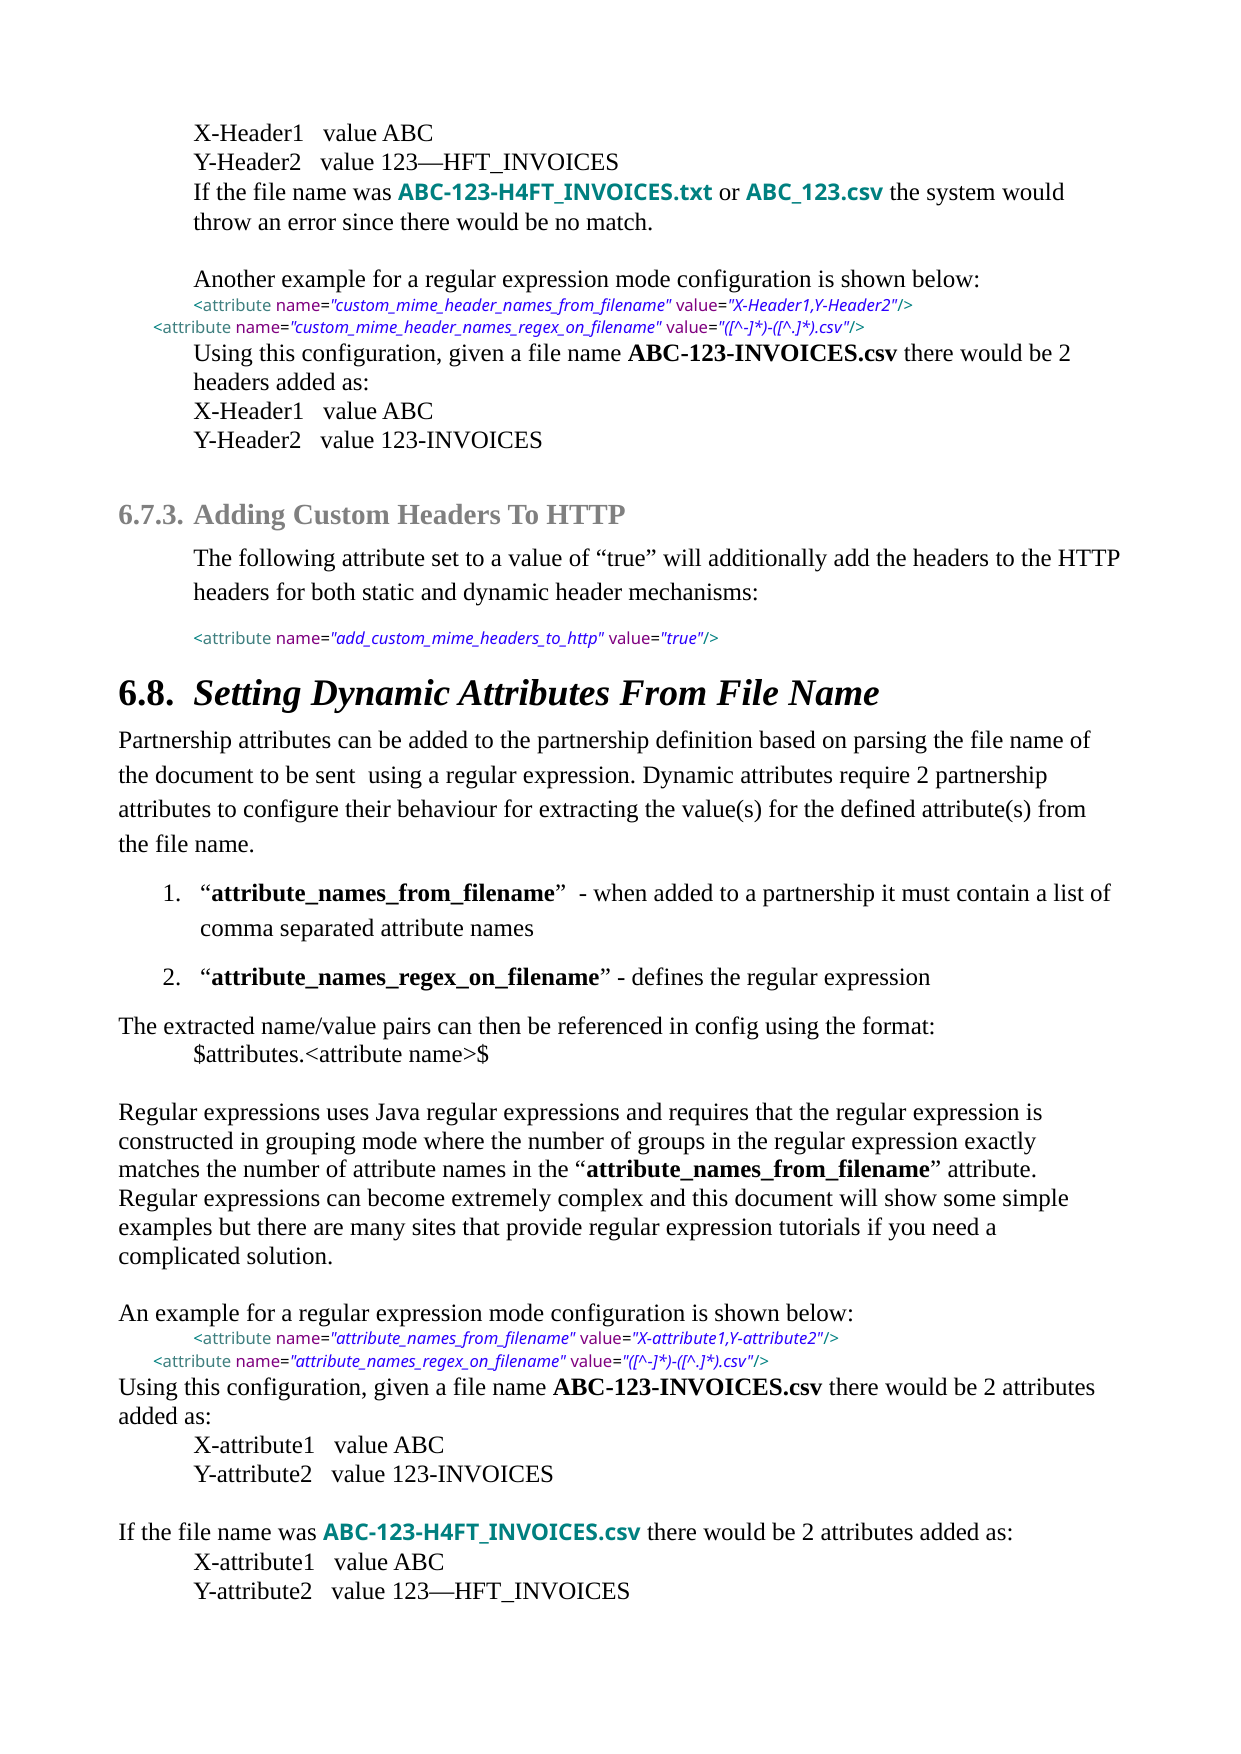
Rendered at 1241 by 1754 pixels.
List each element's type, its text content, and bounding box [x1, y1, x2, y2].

text <attribute name="add_custom_mime_headers_to_http" value="true"/> [193, 626, 1122, 649]
subtitle Adding Custom Headers To HTTP [118, 497, 1122, 530]
text X-Header1 value ABC Y-Header2 value 123—HFT_INVOICES [193, 118, 1122, 176]
text X-attribute1 value ABC Y-attribute2 value 123—HFT_INVOICES [193, 1547, 1122, 1605]
text If the file name was ABC-123-H4FT_INVOICES.csv there would be 2 attributes added as: [118, 1516, 1122, 1547]
text An example for a regular expression mode configuration is shown below: [118, 1298, 1122, 1327]
list “attribute_names_regex_on_filename” - defines the regular expression [162, 962, 1122, 990]
text Partnership attributes can be added to the partnership definition based on parsing the file name of the document to be sent using a regular expression. Dynamic attributes require 2 partnership attributes to configure their behaviour for extracting the value(s) for the defined attribute(s) from the file name. [118, 726, 1122, 858]
text Using this configuration, given a file name ABC-123-INVOICES.csv there would be 2 headers added as: X-Header1 value ABC Y-Header2 value 123-INVOICES [193, 338, 1122, 453]
text Another example for a regular expression mode configuration is shown below: [193, 264, 1122, 293]
list “attribute_names_from_filename” - when added to a partnership it must contain a list of comma separated attribute names [162, 878, 1122, 941]
text <attribute name="custom_mime_header_names_from_filename" value="X-Header1,Y-Header2"/> [193, 293, 1122, 316]
text If the file name was ABC-123-H4FT_INVOICES.txt or ABC_123.csv the system would throw an error since there would be no match. [193, 176, 1122, 236]
text <attribute name="custom_mime_header_names_regex_on_filename" value="([^-]*)-([^.]*).csv"/> [118, 316, 1122, 338]
text The following attribute set to a value of “true” will additionally add the headers to the HTTP headers for both static and dynamic header mechanisms: [193, 543, 1122, 606]
subtitle Setting Dynamic Attributes From File Name [118, 670, 1122, 713]
text <attribute name="attribute_names_regex_on_filename" value="([^-]*)-([^.]*).csv"/> [118, 1350, 1122, 1372]
text Using this configuration, given a file name ABC-123-INVOICES.csv there would be 2 attributes added as: [118, 1372, 1122, 1430]
text Regular expressions uses Java regular expressions and requires that the regular expression is constructed in grouping mode where the number of groups in the regular expression exactly matches the number of attribute names in the “attribute_names_from_filename” attribute. Regular expressions can become extremely complex and this document will show some simple examples but there are many sites that provide regular expression tutorials if you need a complicated solution. [118, 1097, 1122, 1269]
text X-attribute1 value ABC Y-attribute2 value 123-INVOICES [193, 1430, 1122, 1487]
text The extracted name/value pairs can then be referenced in config using the format: [118, 1011, 1122, 1039]
text <attribute name="attribute_names_from_filename" value="X-attribute1,Y-attribute2"/> [193, 1327, 1122, 1350]
text $attributes.<attribute name>$ [193, 1039, 1122, 1068]
